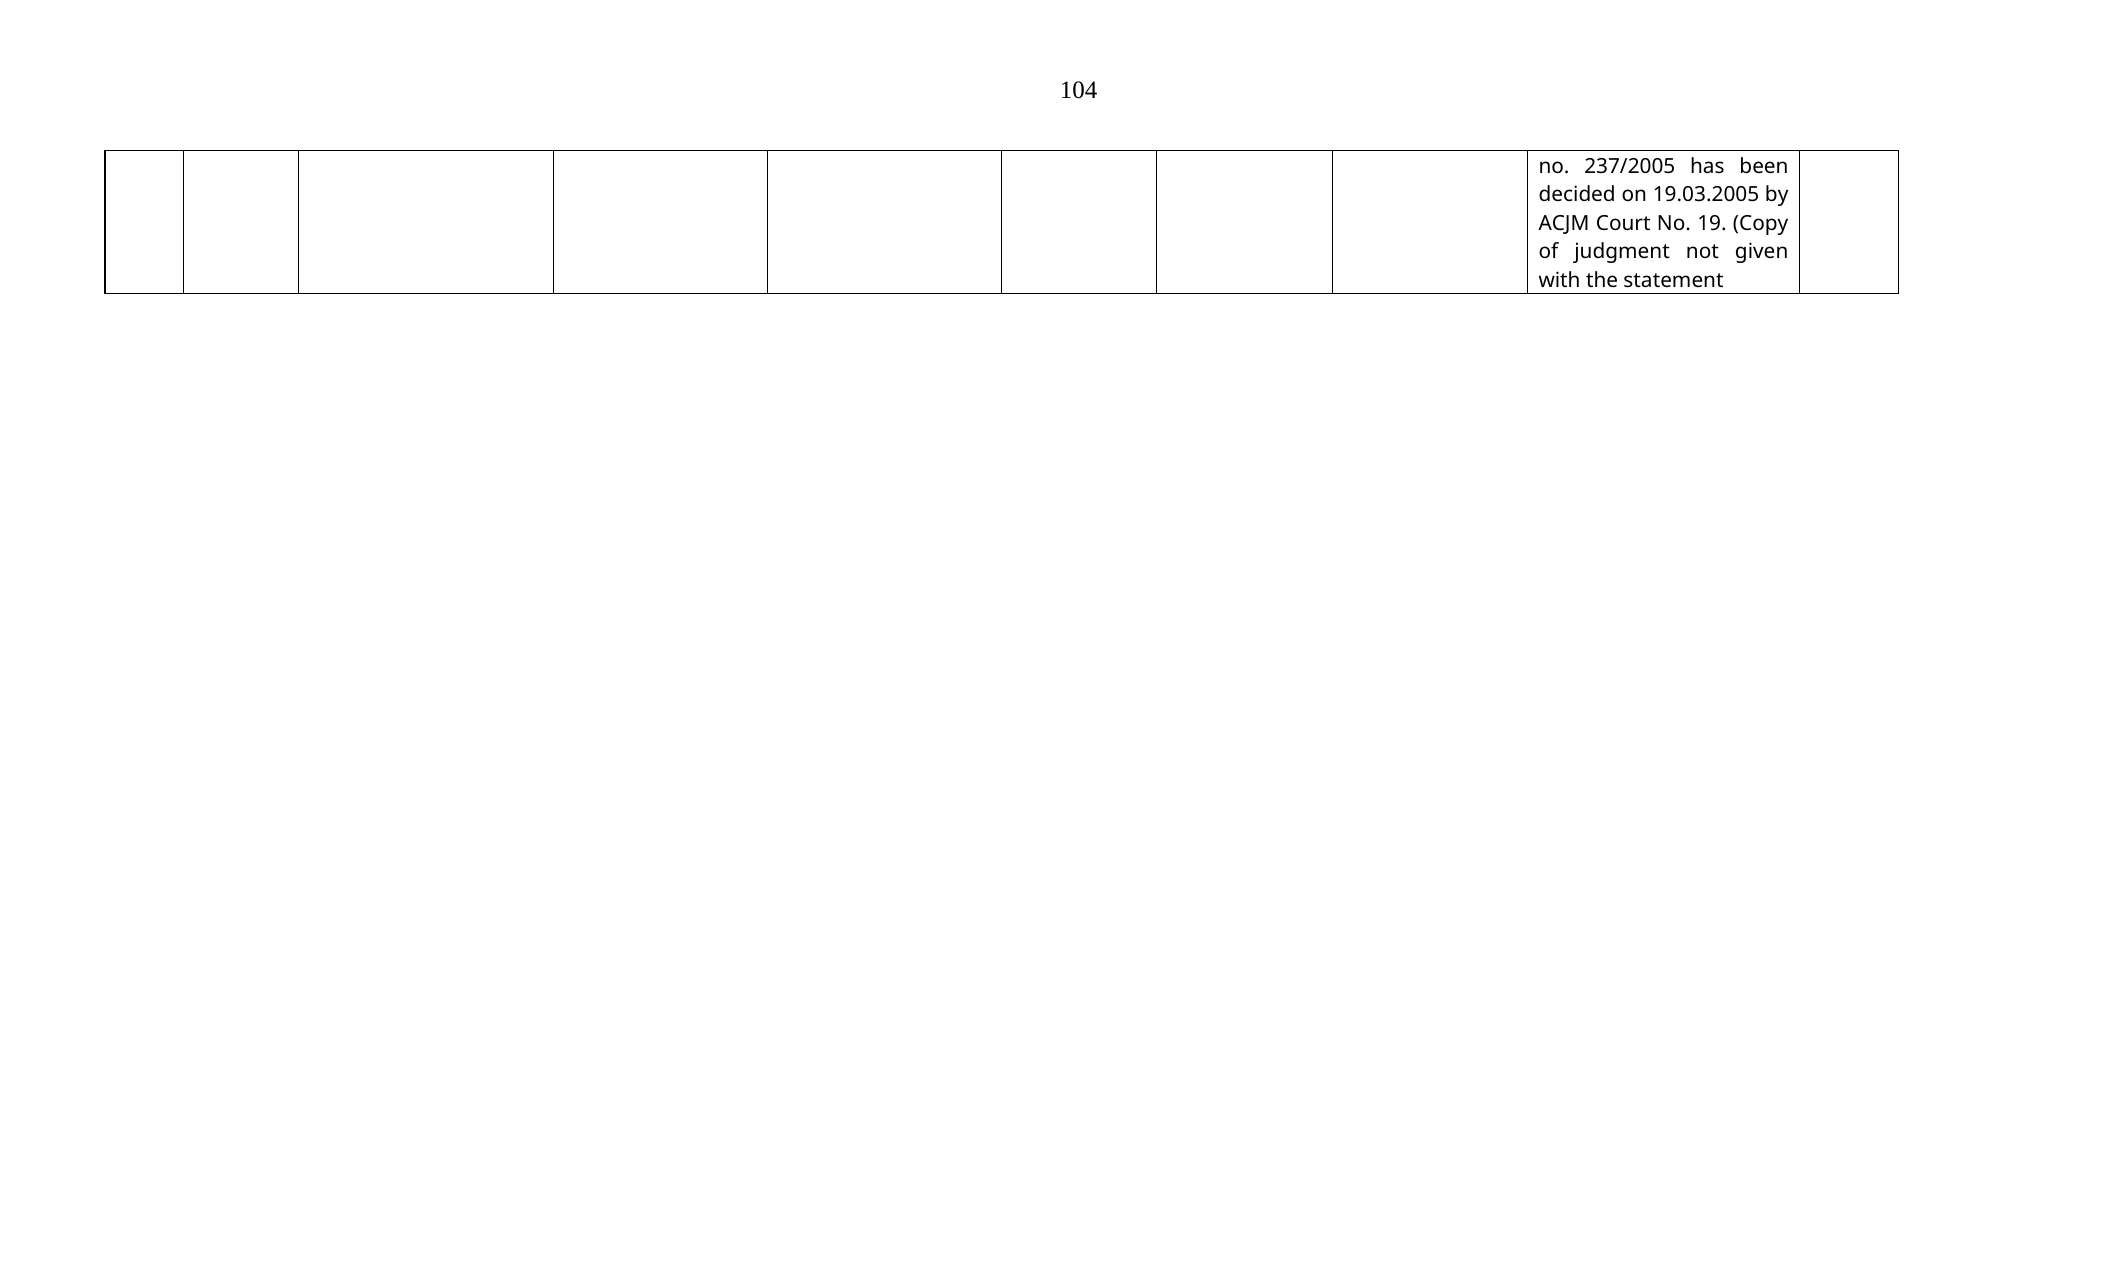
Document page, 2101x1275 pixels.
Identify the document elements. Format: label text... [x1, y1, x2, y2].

table_cell [1002, 151, 1156, 293]
table_cell [184, 151, 298, 293]
table_cell [1157, 151, 1332, 293]
table_cell [768, 151, 1001, 293]
table_cell [1800, 151, 1898, 293]
table_cell no. 237/2005 has been decided on 19.03.2005 by ACJM Court No. 19. (Copy of judgment not given with the statement [1528, 151, 1799, 293]
table_cell [299, 151, 553, 293]
table_cell [1333, 151, 1527, 293]
table_cell [554, 151, 767, 293]
table_cell [106, 151, 183, 293]
